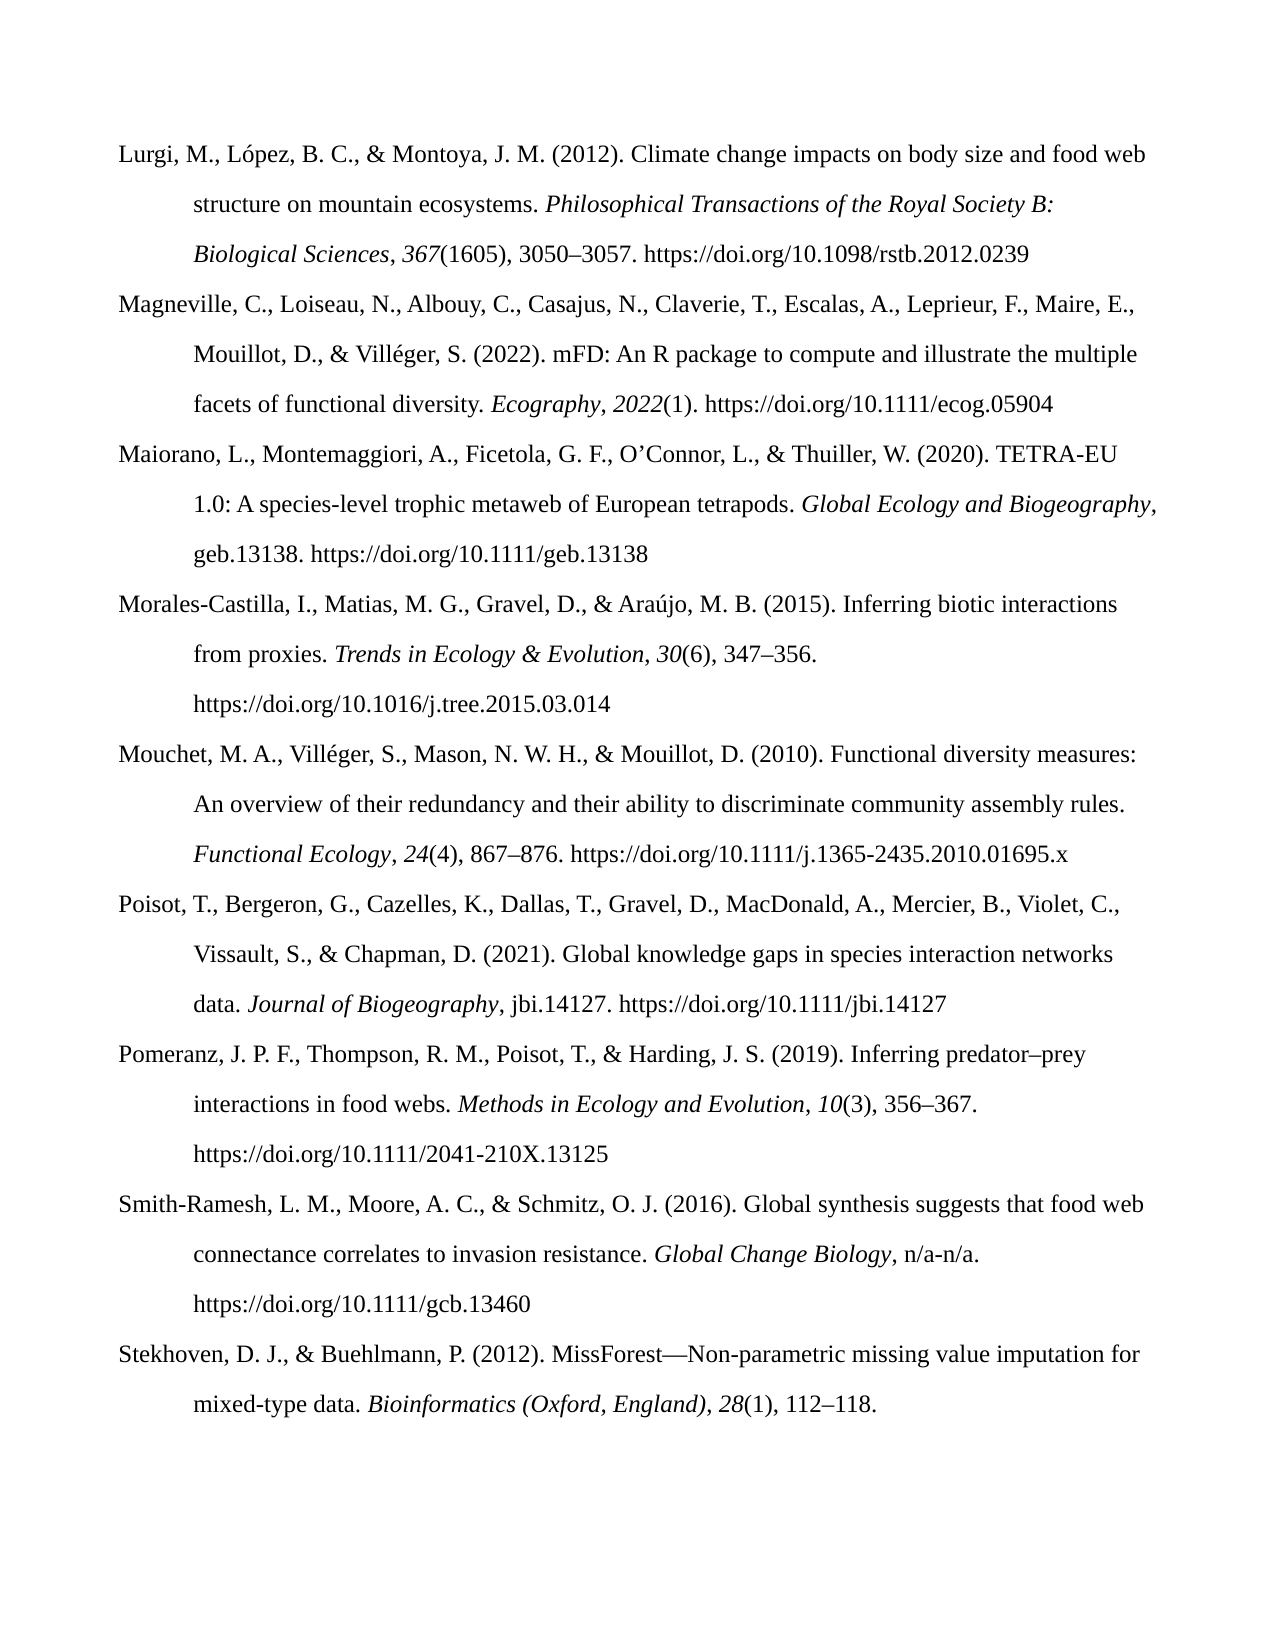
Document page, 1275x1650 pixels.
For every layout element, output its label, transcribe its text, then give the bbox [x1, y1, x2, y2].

text Magneville, C., Loiseau, N., Albouy, C., Casajus, N., Claverie, T., Escalas, A., Leprieur, F., Maire, E., Mouillot, D., & Villéger, S. (2022). mFD: An R package to compute and illustrate the multiple facets of functional diversity. Ecography, 2022(1). https://doi.org/10.1111/ecog.05904 [118, 268, 1157, 418]
text Stekhoven, D. J., & Buehlmann, P. (2012). MissForest—Non-parametric missing value imputation for mixed-type data. Bioinformatics (Oxford, England), 28(1), 112–118. [118, 1318, 1157, 1418]
text Poisot, T., Bergeron, G., Cazelles, K., Dallas, T., Gravel, D., MacDonald, A., Mercier, B., Violet, C., Vissault, S., & Chapman, D. (2021). Global knowledge gaps in species interaction networks data. Journal of Biogeography, jbi.14127. https://doi.org/10.1111/jbi.14127 [118, 868, 1157, 1018]
text Mouchet, M. A., Villéger, S., Mason, N. W. H., & Mouillot, D. (2010). Functional diversity measures: An overview of their redundancy and their ability to discriminate community assembly rules. Functional Ecology, 24(4), 867–876. https://doi.org/10.1111/j.1365-2435.2010.01695.x [118, 718, 1157, 868]
text Morales-Castilla, I., Matias, M. G., Gravel, D., & Araújo, M. B. (2015). Inferring biotic interactions from proxies. Trends in Ecology & Evolution, 30(6), 347–356. https://doi.org/10.1016/j.tree.2015.03.014 [118, 568, 1157, 718]
text Lurgi, M., López, B. C., & Montoya, J. M. (2012). Climate change impacts on body size and food web structure on mountain ecosystems. Philosophical Transactions of the Royal Society B: Biological Sciences, 367(1605), 3050–3057. https://doi.org/10.1098/rstb.2012.0239 [118, 118, 1157, 268]
text Maiorano, L., Montemaggiori, A., Ficetola, G. F., O’Connor, L., & Thuiller, W. (2020). TETRA‐EU 1.0: A species‐level trophic metaweb of European tetrapods. Global Ecology and Biogeography, geb.13138. https://doi.org/10.1111/geb.13138 [118, 418, 1157, 568]
text Pomeranz, J. P. F., Thompson, R. M., Poisot, T., & Harding, J. S. (2019). Inferring predator–prey interactions in food webs. Methods in Ecology and Evolution, 10(3), 356–367. https://doi.org/10.1111/2041-210X.13125 [118, 1018, 1157, 1168]
text Smith-Ramesh, L. M., Moore, A. C., & Schmitz, O. J. (2016). Global synthesis suggests that food web connectance correlates to invasion resistance. Global Change Biology, n/a-n/a. https://doi.org/10.1111/gcb.13460 [118, 1168, 1157, 1318]
